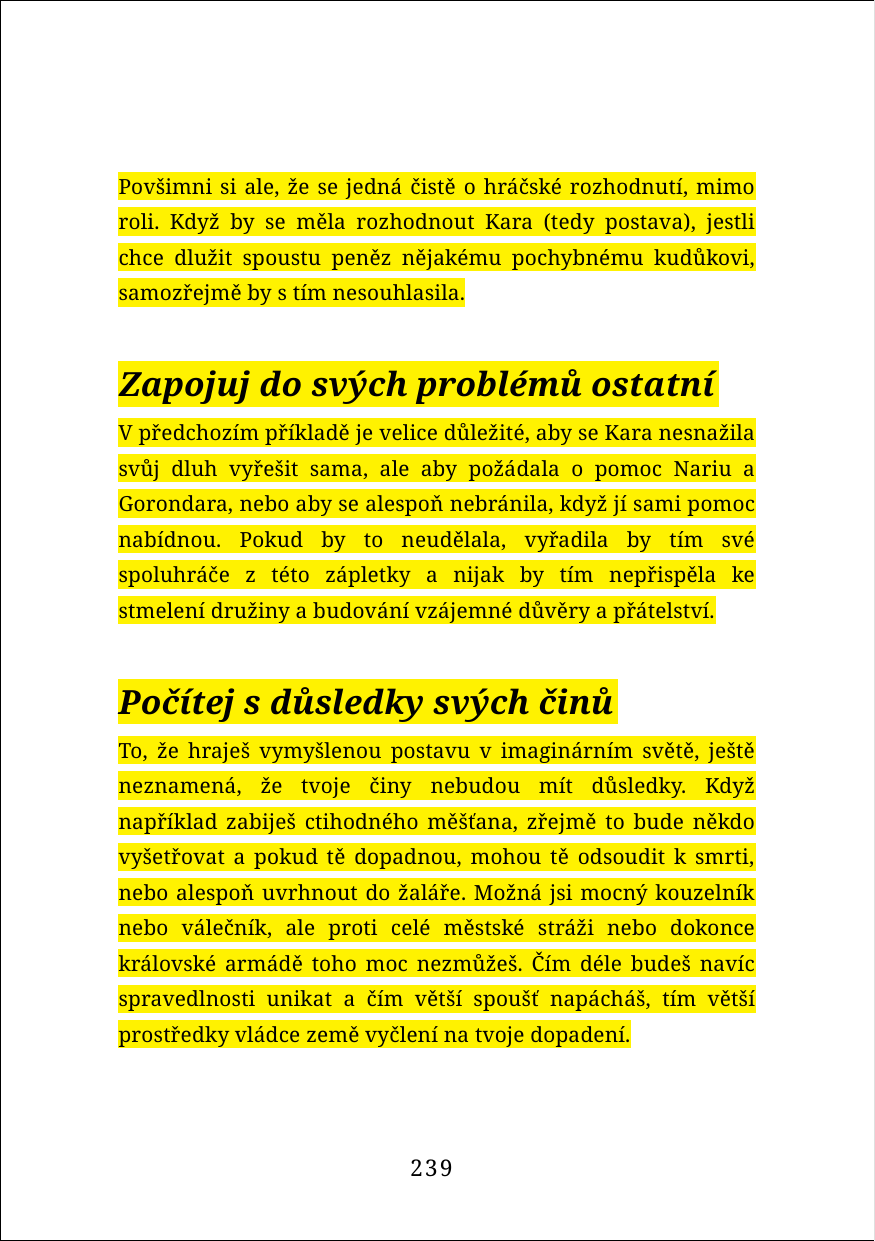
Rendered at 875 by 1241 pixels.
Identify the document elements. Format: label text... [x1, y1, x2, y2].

subtitle Zapojuj do svých problémů ostatní [118, 361, 756, 407]
text V předchozím příkladě je velice důležité, aby se Kara nesnažila svůj dluh vyřešit sama, ale aby požádala o pomoc Nariu a Gorondara, nebo aby se alespoň nebránila, když jí sami pomoc nabídnou. Pokud by to neudělala, vyřadila by tím své spoluhráče z této zápletky a nijak by tím nepřispěla ke stmelení družiny a budování vzájemné důvěry a přátelství. [118, 418, 756, 624]
text Povšimni si ale, že se jedná čistě o hráčské rozhodnutí, mimo roli. Když by se měla rozhodnout Kara (tedy postava), jestli chce dlužit spoustu peněz nějakému pochybnému kudůkovi, samozřejmě by s tím nesouhlasila. [118, 172, 756, 307]
text To, že hraješ vymyšlenou postavu v imaginárním světě, ještě neznamená, že tvoje činy nebudou mít důsledky. Když například zabiješ ctihodného měšťana, zřejmě to bude někdo vyšetřovat a pokud tě dopadnou, mohou tě odsoudit k smrti, nebo alespoň uvrhnout do žaláře. Možná jsi mocný kouzelník nebo válečník, ale proti celé městské stráži nebo dokonce královské armádě toho moc nezmůžeš. Čím déle budeš navíc spravedlnosti unikat a čím větší spoušť napácháš, tím větší prostředky vládce země vyčlení na tvoje dopadení. [118, 736, 756, 1048]
subtitle Počítej s důsledky svých činů [118, 679, 756, 724]
